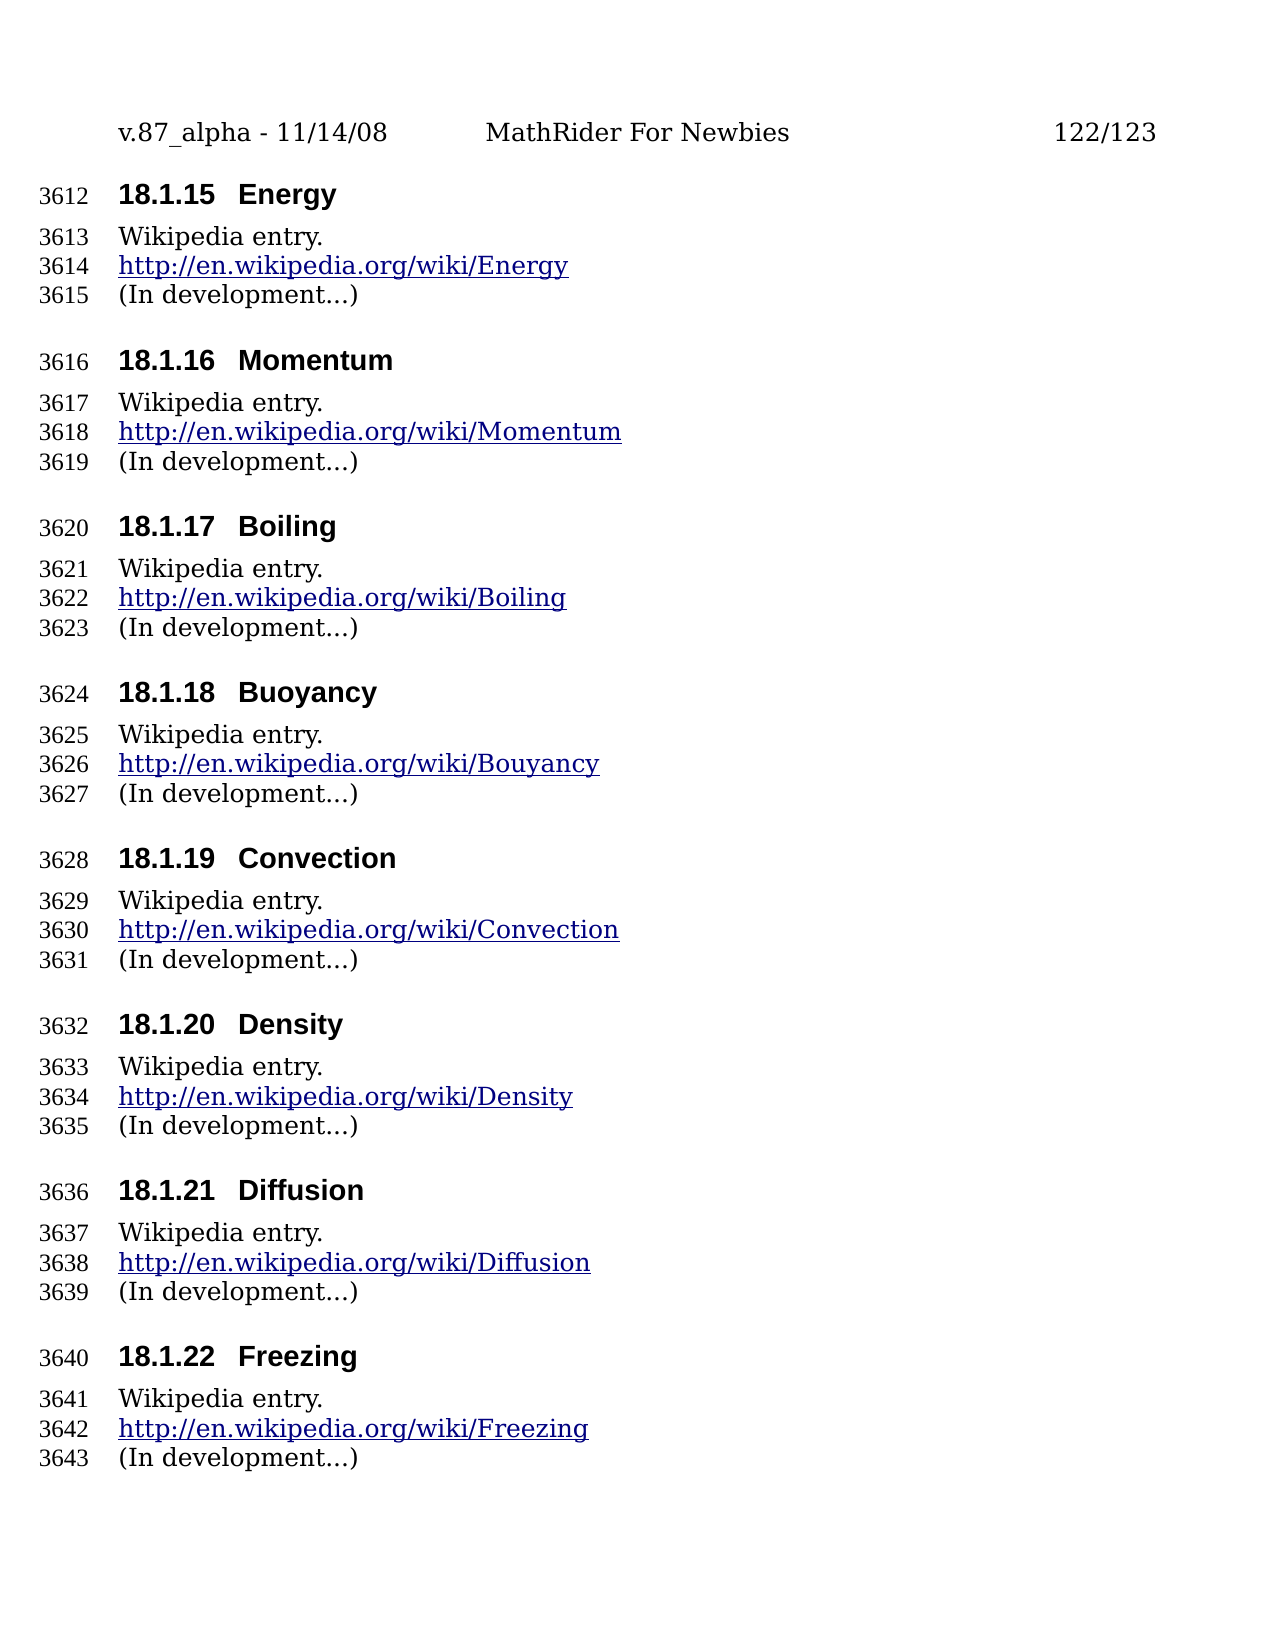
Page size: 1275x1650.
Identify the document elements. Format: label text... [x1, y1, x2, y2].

text Wikipedia entry. [118, 554, 1157, 583]
text Wikipedia entry. [118, 1052, 1157, 1082]
text http://en.wikipedia.org/wiki/Freezing [118, 1414, 1157, 1443]
subtitle Freezing [118, 1339, 1157, 1373]
text (In development...) [118, 1443, 1157, 1472]
text (In development...) [118, 1111, 1157, 1140]
text http://en.wikipedia.org/wiki/Diffusion [118, 1248, 1157, 1277]
text http://en.wikipedia.org/wiki/Density [118, 1082, 1157, 1111]
text (In development...) [118, 281, 1157, 310]
text Wikipedia entry. [118, 222, 1157, 251]
text Wikipedia entry. [118, 886, 1157, 916]
text (In development...) [118, 613, 1157, 642]
text Wikipedia entry. [118, 1384, 1157, 1414]
text Wikipedia entry. [118, 720, 1157, 749]
text http://en.wikipedia.org/wiki/Energy [118, 251, 1157, 281]
text (In development...) [118, 1277, 1157, 1306]
text Wikipedia entry. [118, 388, 1157, 417]
subtitle Boiling [118, 509, 1157, 542]
subtitle Buoyancy [118, 675, 1157, 708]
subtitle Momentum [118, 343, 1157, 376]
text (In development...) [118, 447, 1157, 476]
subtitle Energy [118, 177, 1157, 210]
text (In development...) [118, 945, 1157, 974]
subtitle Density [118, 1007, 1157, 1041]
text (In development...) [118, 779, 1157, 808]
text http://en.wikipedia.org/wiki/Convection [118, 916, 1157, 945]
text http://en.wikipedia.org/wiki/Momentum [118, 417, 1157, 447]
text http://en.wikipedia.org/wiki/Bouyancy [118, 749, 1157, 779]
text http://en.wikipedia.org/wiki/Boiling [118, 583, 1157, 613]
subtitle Diffusion [118, 1173, 1157, 1207]
subtitle Convection [118, 841, 1157, 874]
text Wikipedia entry. [118, 1218, 1157, 1248]
